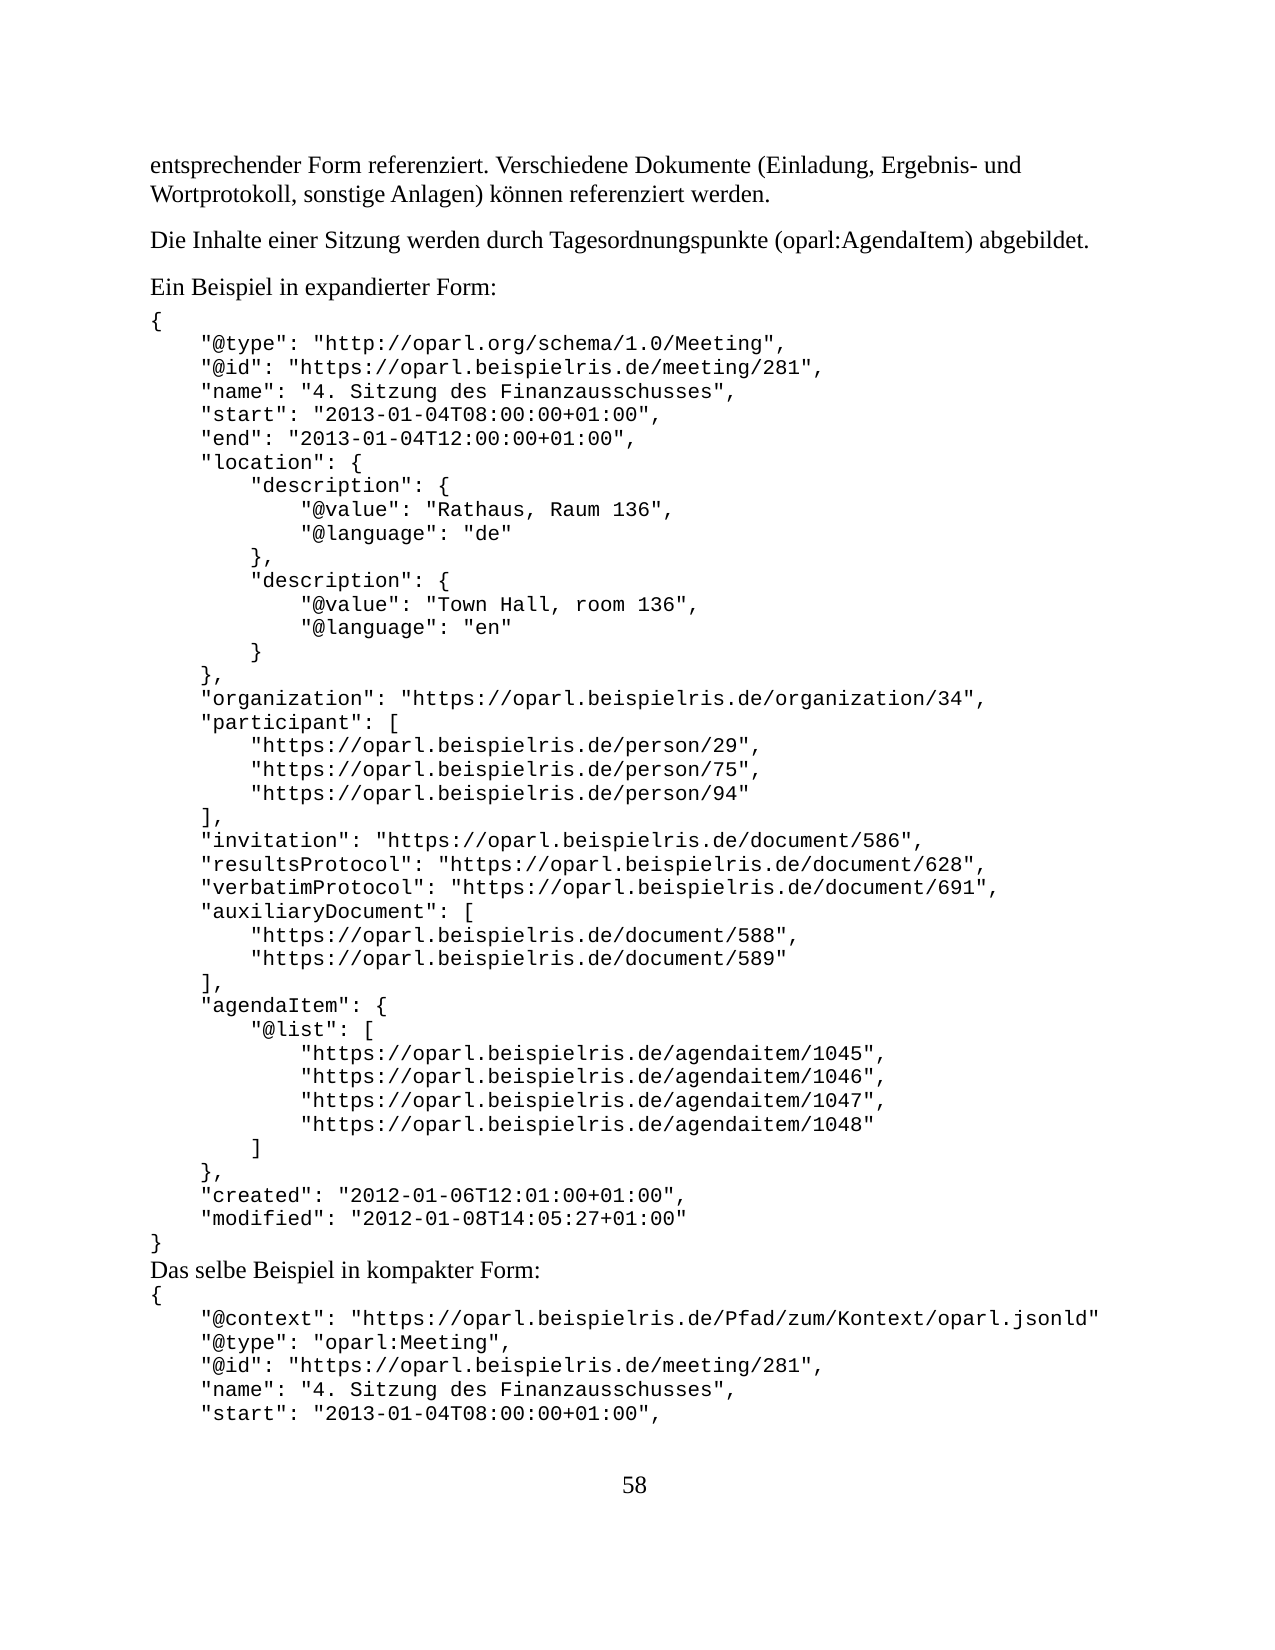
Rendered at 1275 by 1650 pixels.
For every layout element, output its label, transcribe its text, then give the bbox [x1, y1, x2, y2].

text "agendaItem": { [150, 996, 1125, 1019]
text "created": "2012-01-06T12:01:00+01:00", [150, 1185, 1125, 1208]
text } [150, 1232, 1125, 1256]
text Ein Beispiel in expandierter Form: [150, 272, 1125, 301]
text ] [150, 1137, 1125, 1161]
text "@list": [ [150, 1019, 1125, 1043]
text "modified": "2012-01-08T14:05:27+01:00" [150, 1208, 1125, 1232]
text { [150, 1284, 1125, 1308]
text "name": "4. Sitzung des Finanzausschusses", [150, 1379, 1125, 1403]
text "name": "4. Sitzung des Finanzausschusses", [150, 381, 1125, 404]
text "end": "2013-01-04T12:00:00+01:00", [150, 428, 1125, 452]
text "https://oparl.beispielris.de/agendaitem/1047", [150, 1090, 1125, 1114]
text ], [150, 806, 1125, 830]
text "start": "2013-01-04T08:00:00+01:00", [150, 1403, 1125, 1426]
text "organization": "https://oparl.beispielris.de/organization/34", [150, 688, 1125, 712]
text Das selbe Beispiel in kompakter Form: [150, 1256, 1125, 1284]
text "https://oparl.beispielris.de/person/94" [150, 783, 1125, 806]
text }, [150, 664, 1125, 688]
text "description": { [150, 570, 1125, 593]
text "https://oparl.beispielris.de/document/589" [150, 948, 1125, 972]
text "auxiliaryDocument": [ [150, 901, 1125, 924]
text "participant": [ [150, 712, 1125, 735]
text "https://oparl.beispielris.de/agendaitem/1048" [150, 1114, 1125, 1137]
text "@type": "oparl:Meeting", [150, 1332, 1125, 1355]
text "@language": "en" [150, 617, 1125, 641]
text "https://oparl.beispielris.de/person/75", [150, 759, 1125, 783]
text "https://oparl.beispielris.de/agendaitem/1045", [150, 1043, 1125, 1066]
text "invitation": "https://oparl.beispielris.de/document/586", [150, 830, 1125, 854]
text } [150, 641, 1125, 664]
text "@type": "http://oparl.org/schema/1.0/Meeting", [150, 333, 1125, 357]
text "@value": "Rathaus, Raum 136", [150, 499, 1125, 523]
text "verbatimProtocol": "https://oparl.beispielris.de/document/691", [150, 877, 1125, 901]
text "resultsProtocol": "https://oparl.beispielris.de/document/628", [150, 854, 1125, 877]
text "description": { [150, 475, 1125, 499]
text "@language": "de" [150, 523, 1125, 546]
text entsprechender Form referenziert. Verschiedene Dokumente (Einladung, Ergebnis- und Wortprotokoll, sonstige Anlagen) können referenziert werden. [150, 150, 1125, 207]
text "https://oparl.beispielris.de/agendaitem/1046", [150, 1066, 1125, 1090]
text }, [150, 546, 1125, 570]
text "start": "2013-01-04T08:00:00+01:00", [150, 404, 1125, 428]
text ], [150, 972, 1125, 996]
text Die Inhalte einer Sitzung werden durch Tagesordnungspunkte (oparl:AgendaItem) abgebildet. [150, 225, 1125, 254]
text { [150, 310, 1125, 333]
text "@value": "Town Hall, room 136", [150, 593, 1125, 617]
text "@context": "https://oparl.beispielris.de/Pfad/zum/Kontext/oparl.jsonld" [150, 1308, 1125, 1332]
text "location": { [150, 452, 1125, 475]
text "@id": "https://oparl.beispielris.de/meeting/281", [150, 357, 1125, 381]
text "@id": "https://oparl.beispielris.de/meeting/281", [150, 1355, 1125, 1379]
text "https://oparl.beispielris.de/document/588", [150, 924, 1125, 948]
text }, [150, 1161, 1125, 1185]
text "https://oparl.beispielris.de/person/29", [150, 735, 1125, 759]
